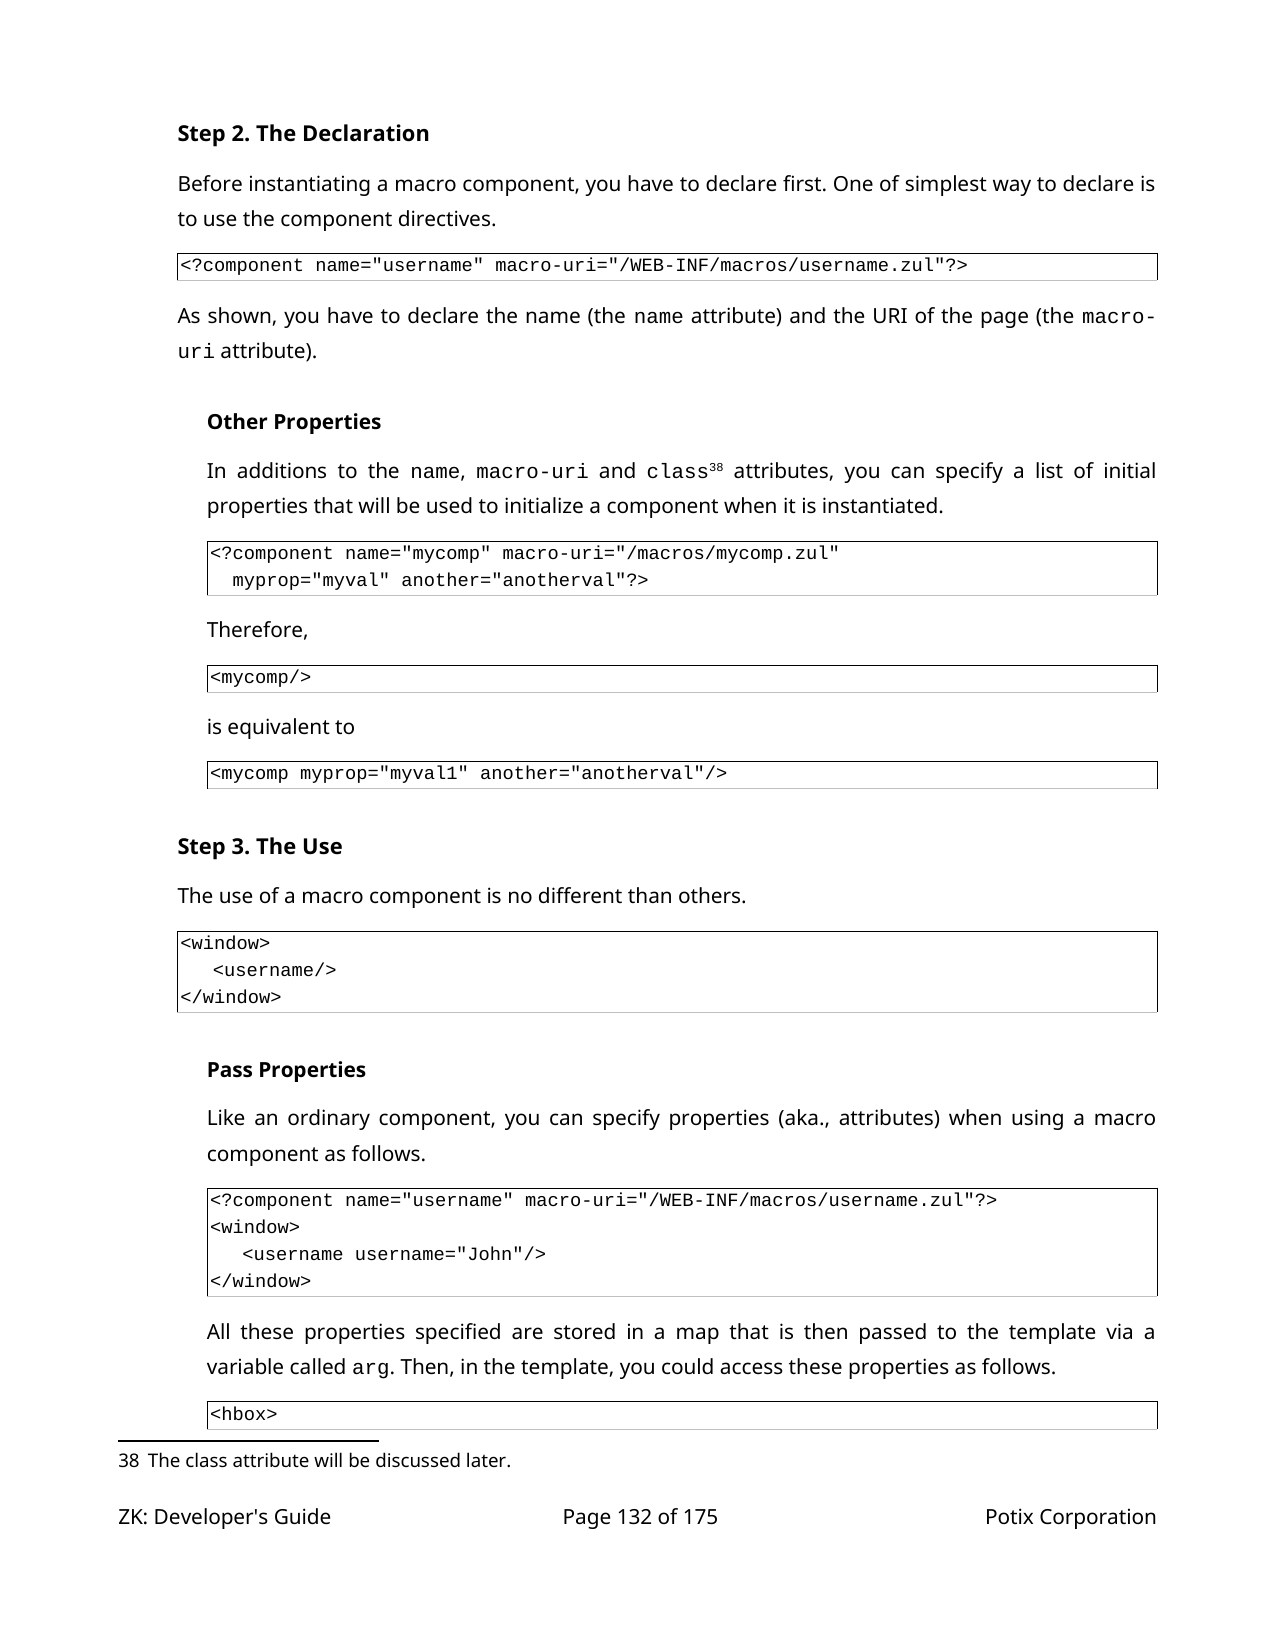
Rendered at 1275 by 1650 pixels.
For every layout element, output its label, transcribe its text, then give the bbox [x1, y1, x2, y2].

text <username username="John"/> [208, 1242, 1157, 1266]
text </window> [178, 985, 1157, 1012]
text Therefore, [207, 616, 1157, 644]
text <?component name="username" macro-uri="/WEB-INF/macros/username.zul"?> [208, 1189, 1157, 1212]
text <?component name="username" macro-uri="/WEB-INF/macros/username.zul"?> [178, 254, 1157, 280]
text </window> [208, 1269, 1157, 1296]
text <hbox> [208, 1402, 1157, 1429]
text <window> [208, 1215, 1157, 1239]
text As shown, you have to declare the name (the name attribute) and the URI of the page (the macro-uri attribute). [177, 301, 1157, 365]
text The class attribute will be discussed later. [118, 1447, 1157, 1473]
subtitle Other Properties [207, 407, 1157, 436]
text Like an ordinary component, you can specify properties (aka., attributes) when using a macro component as follows. [207, 1103, 1157, 1167]
text <mycomp myprop="myval1" another="anotherval"/> [208, 762, 1157, 788]
subtitle Step 3. The Use [177, 831, 1157, 861]
text <mycomp/> [208, 666, 1157, 692]
text myprop="myval" another="anotherval"?> [208, 568, 1157, 595]
text is equivalent to [207, 712, 1157, 741]
subtitle Step 2. The Declaration [177, 118, 1157, 148]
subtitle Pass Properties [207, 1055, 1157, 1083]
text <username/> [178, 958, 1157, 982]
text Before instantiating a macro component, you have to declare first. One of simplest way to declare is to use the component directives. [177, 169, 1157, 232]
text The use of a macro component is no different than others. [177, 882, 1157, 910]
text <window> [178, 932, 1157, 955]
text All these properties specified are stored in a map that is then passed to the template via a variable called arg. Then, in the template, you could access these properties as follows. [207, 1317, 1157, 1381]
text <?component name="mycomp" macro-uri="/macros/mycomp.zul" [208, 542, 1157, 565]
text In additions to the name, macro-uri and class attributes, you can specify a list of initial properties that will be used to initialize a component when it is instantiated. [207, 456, 1157, 520]
